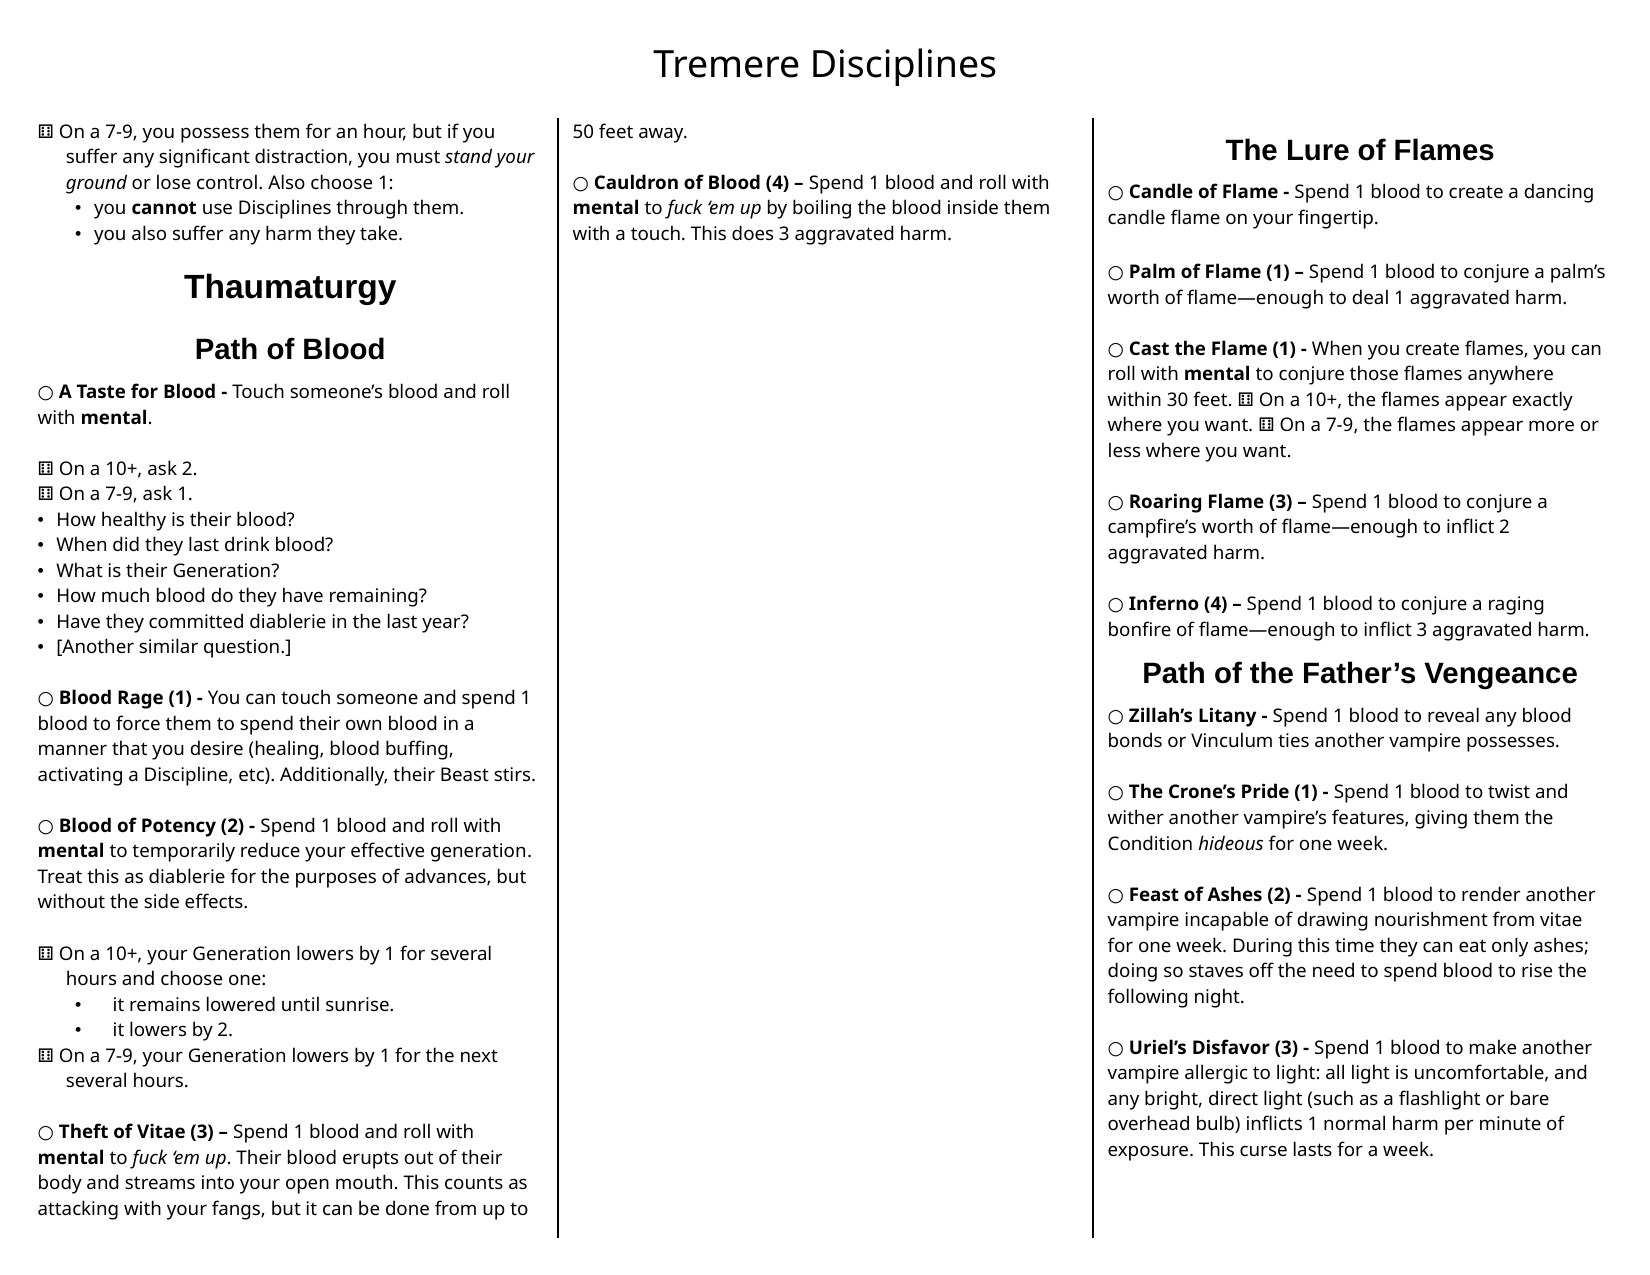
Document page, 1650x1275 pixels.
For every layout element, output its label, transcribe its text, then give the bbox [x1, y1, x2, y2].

text ○ Blood Rage (1) - You can touch someone and spend 1 blood to force them to spend their own blood in a manner that you desire (healing, blood buffing, activating a Discipline, etc). Additionally, their Beast stirs. [37, 685, 542, 812]
list When did they last drink blood? [37, 532, 542, 557]
list it lowers by 2. [75, 1016, 542, 1042]
list you also suffer any harm they take. [75, 220, 542, 246]
list How much blood do they have remaining? [37, 583, 542, 608]
subtitle The Lure of Flames [1107, 133, 1612, 166]
text ⚅ On a 10+, ask 2. [37, 455, 542, 481]
list How healthy is their blood? [37, 506, 542, 532]
list What is their Generation? [37, 557, 542, 583]
text ○ The Crone’s Pride (1) - Spend 1 blood to twist and wither another vampire’s features, giving them the Condition hideous for one week. [1107, 779, 1612, 881]
text ○ Cauldron of Blood (4) – Spend 1 blood and roll with mental to fuck ‘em up by boiling the blood inside them with a touch. This does 3 aggravated harm. [572, 169, 1077, 246]
text ○ Candle of Flame - Spend 1 blood to create a dancing candle flame on your fingertip. [1107, 179, 1612, 259]
subtitle Thaumaturgy [37, 266, 542, 305]
text ○ Uriel’s Disfavor (3) - Spend 1 blood to make another vampire allergic to light: all light is uncomfortable, and any bright, direct light (such as a flashlight or bare overhead bulb) inflicts 1 normal harm per minute of exposure. This curse lasts for a week. [1107, 1034, 1612, 1187]
text ○ Inferno (4) – Spend 1 blood to conjure a raging bonfire of flame—enough to inflict 3 aggravated harm. [1107, 590, 1612, 641]
text ⚅ On a 7-9, your Generation lowers by 1 for the next several hours. [37, 1042, 542, 1118]
subtitle Path of the Father’s Vengeance [1107, 656, 1612, 690]
subtitle Path of Blood [37, 332, 542, 366]
text ○ Roaring Flame (3) – Spend 1 blood to conjure a campfire’s worth of flame—enough to inflict 2 aggravated harm. [1107, 488, 1612, 590]
text ⚅ On a 7-9, you possess them for an hour, but if you suffer any significant distraction, you must stand your ground or lose control. Also choose 1: [37, 118, 542, 194]
list it remains lowered until sunrise. [75, 991, 542, 1016]
text ○ Blood of Potency (2) - Spend 1 blood and roll with mental to temporarily reduce your effective generation. Treat this as diablerie for the purposes of advances, but without the side effects. [37, 812, 542, 914]
list Have they committed diablerie in the last year? [37, 608, 542, 634]
list [Another similar question.] [37, 634, 542, 685]
text 50 feet away. [572, 118, 1077, 169]
text ○ Theft of Vitae (3) – Spend 1 blood and roll with mental to fuck ‘em up. Their blood erupts out of their body and streams into your open mouth. This counts as attacking with your fangs, but it can be done from up to [37, 1118, 542, 1221]
list you cannot use Disciplines through them. [75, 194, 542, 220]
text ⚅ On a 10+, your Generation lowers by 1 for several hours and choose one: [37, 940, 542, 991]
text ○ Zillah’s Litany - Spend 1 blood to reveal any blood bonds or Vinculum ties another vampire possesses. [1107, 702, 1612, 779]
text ○ A Taste for Blood - Touch someone’s blood and roll with mental. [37, 378, 542, 429]
text ○ Feast of Ashes (2) - Spend 1 blood to render another vampire incapable of drawing nourishment from vitae for one week. During this time they can eat only ashes; doing so staves off the need to spend blood to rise the following night. [1107, 881, 1612, 1034]
text ○ Cast the Flame (1) - When you create flames, you can roll with mental to conjure those flames anywhere within 30 feet. ⚅ On a 10+, the flames appear exactly where you want. ⚅ On a 7-9, the flames appear more or less where you want. [1107, 335, 1612, 488]
text ⚅ On a 7-9, ask 1. [37, 481, 542, 506]
text ○ Palm of Flame (1) – Spend 1 blood to conjure a palm’s worth of flame—enough to deal 1 aggravated harm. [1107, 259, 1612, 335]
